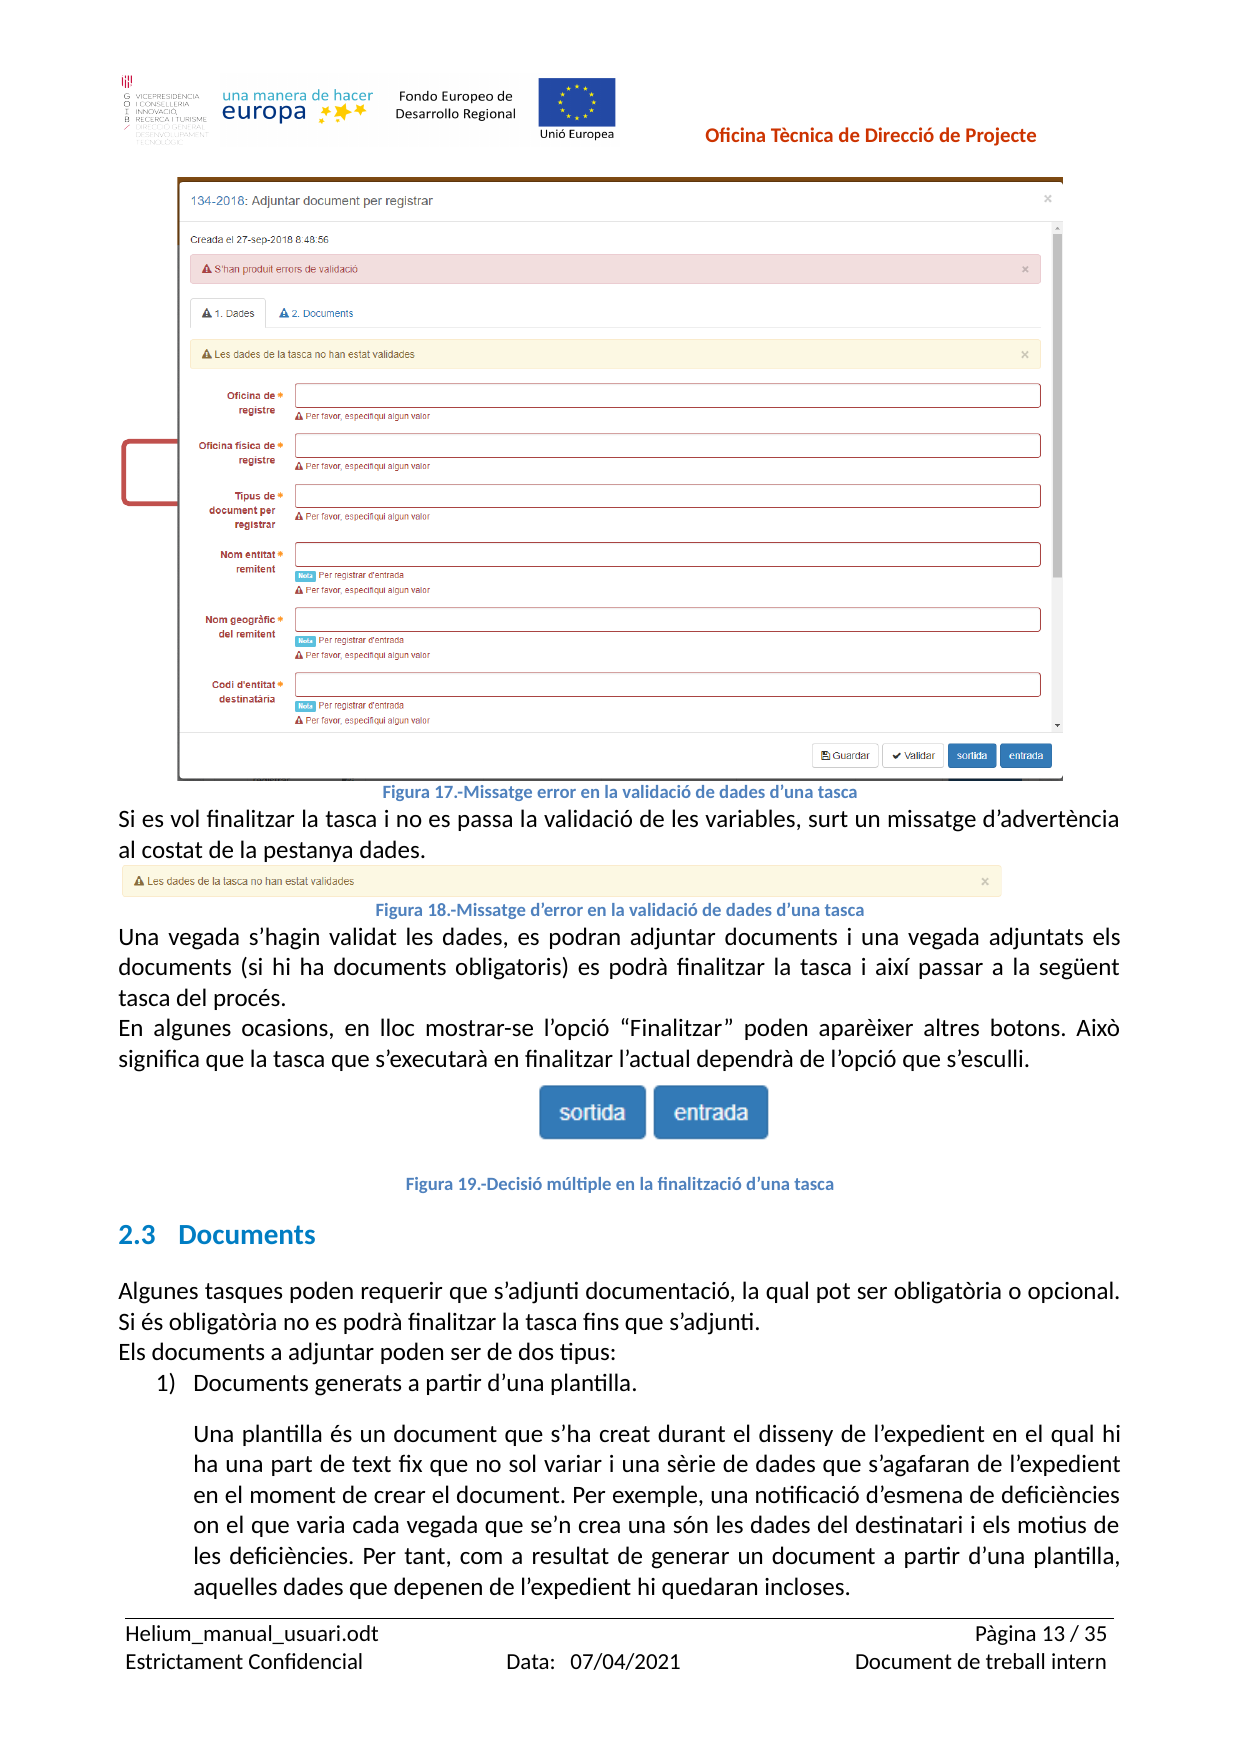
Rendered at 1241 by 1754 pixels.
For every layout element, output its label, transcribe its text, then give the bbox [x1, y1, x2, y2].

picture [177, 177, 1063, 781]
text Algunes tasques poden requerir que s’adjunti documentació, la qual pot ser obligatòria o opcional. Si és obligatòria no es podrà finalitzar la tasca fins que s’adjunti. [118, 1275, 1122, 1336]
text Una vegada s’hagin validat les dades, es podran adjuntar documents i una vegada adjuntats els documents (si hi ha documents obligatoris) es podrà finalitzar la tasca i així passar a la següent tasca del procés. [118, 921, 1122, 1012]
text Figura 17.-Missatge error en la validació de dades d’una tasca [118, 781, 1122, 803]
subtitle Documents [118, 1216, 1122, 1251]
picture [118, 864, 1004, 898]
text En algunes ocasions, en lloc mostrar-se l’opció “Finalitzar” poden aparèixer altres botons. Això significa que la tasca que s’executarà en finalitzar l’actual dependrà de l’opció que s’esculli. [118, 1012, 1122, 1073]
text Una plantilla és un document que s’ha creat durant el disseny de l’expedient en el qual hi ha una part de text fix que no sol variar i una sèrie de dades que s’agafaran de l’expedient en el moment de crear el document. Per exemple, una notificació d’esmena de deficiències on el que varia cada vegada que se’n crea una són les dades del destinatari i els motius de les deficiències. Per tant, com a resultat de generar un document a partir d’una plantilla, aquelles dades que depenen de l’expedient hi quedaran incloses. [193, 1418, 1122, 1601]
picture [535, 1073, 781, 1152]
picture [219, 73, 621, 147]
list Documents generats a partir d’una plantilla. [156, 1367, 1122, 1397]
text Figura 18.-Missatge d’error en la validació de dades d’una tasca [118, 898, 1122, 921]
picture [118, 73, 213, 147]
text Figura 19.-Decisió múltiple en la finalització d’una tasca [118, 1172, 1122, 1195]
text Si es vol finalitzar la tasca i no es passa la validació de les variables, surt un missatge d’advertència al costat de la pestanya dades. [118, 803, 1122, 864]
text Els documents a adjuntar poden ser de dos tipus: [118, 1336, 1122, 1367]
